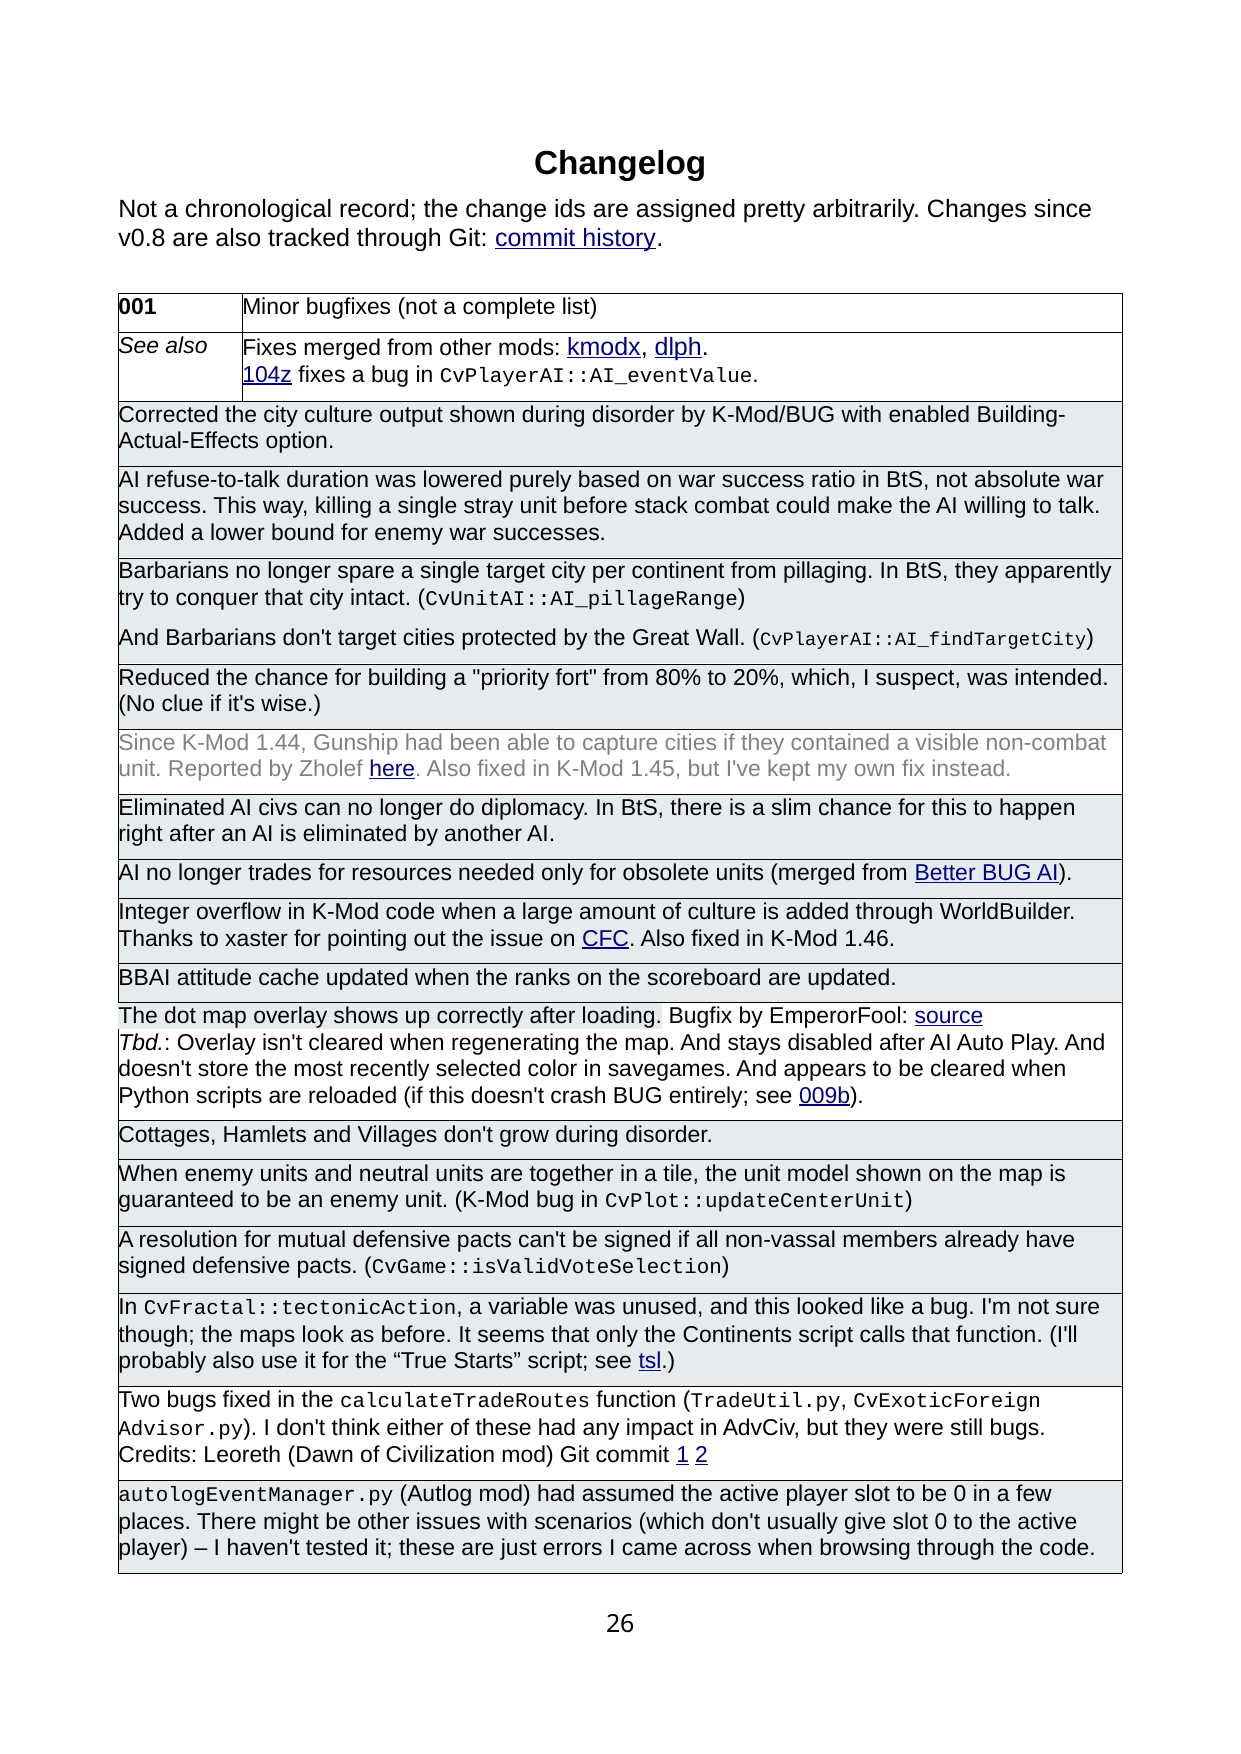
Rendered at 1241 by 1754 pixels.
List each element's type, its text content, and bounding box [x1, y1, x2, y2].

table_header 001 [119, 294, 242, 332]
table_cell Since K-Mod 1.44, Gunship had been able to capture cities if they contained a visible non-combat unit. Reported by Zholef here. Also fixed in K-Mod 1.45, but I've kept my own fix instead. [119, 730, 1122, 794]
table_cell AI refuse-to-talk duration was lowered purely based on war success ratio in BtS, not absolute war success. This way, killing a single stray unit before stack combat could make the AI willing to talk. Added a lower bound for enemy war successes. [119, 467, 1122, 557]
table_cell Reduced the chance for building a "priority fort" from 80% to 20%, which, I suspect, was intended. (No clue if it's wise.) [119, 665, 1122, 729]
table_cell BBAI attitude cache updated when the ranks on the scoreboard are updated. [119, 964, 1122, 1002]
table_cell Two bugs fixed in the calculateTradeRoutes function (TradeUtil.py, CvExoticForeign Advisor.py). I don't think either of these had any impact in AdvCiv, but they were still bugs. Credits: Leoreth (Dawn of Civilization mod) Git commit 1 2 [119, 1387, 1122, 1480]
table_cell AI no longer trades for resources needed only for obsolete units (merged from Better BUG AI). [119, 860, 1122, 898]
table_cell Eliminated AI civs can no longer do diplomacy. In BtS, there is a slim chance for this to happen right after an AI is eliminated by another AI. [119, 795, 1122, 859]
table_cell See also [119, 333, 242, 401]
text Not a chronological record; the change ids are assigned pretty arbitrarily. Changes since v0.8 are also tracked through Git: commit history. [118, 194, 1122, 280]
table_cell The dot map overlay shows up correctly after loading. Bugfix by EmperorFool: source Tbd.: Overlay isn't cleared when regenerating the map. And stays disabled after AI Auto Play. And doesn't store the most recently selected color in savegames. And appears to be cleared when Python scripts are reloaded (if this doesn't crash BUG entirely; see 009b). [119, 1003, 1122, 1120]
subtitle Changelog [118, 143, 1122, 182]
table_header Minor bugfixes (not a complete list) [243, 294, 1122, 332]
table_cell Cottages, Hamlets and Villages don't grow during disorder. [119, 1121, 1122, 1159]
table_cell Corrected the city culture output shown during disorder by K-Mod/BUG with enabled Building-Actual-Effects option. [119, 402, 1122, 466]
table_cell Integer overflow in K-Mod code when a large amount of culture is added through WorldBuilder. Thanks to xaster for pointing out the issue on CFC. Also fixed in K-Mod 1.46. [119, 899, 1122, 963]
table_cell Barbarians no longer spare a single target city per continent from pillaging. In BtS, they apparently try to conquer that city intact. (CvUnitAI::AI_pillageRange) And Barbarians don't target cities protected by the Great Wall. (CvPlayerAI::AI_findTargetCity) [119, 559, 1122, 663]
table_cell In CvFractal::tectonicAction, a variable was unused, and this looked like a bug. I'm not sure though; the maps look as before. It seems that only the Continents script calls that function. (I'll probably also use it for the “True Starts” script; see tsl.) [119, 1294, 1122, 1386]
table_cell autologEventManager.py (Autlog mod) had assumed the active player slot to be 0 in a few places. There might be other issues with scenarios (which don't usually give slot 0 to the active player) – I haven't tested it; these are just errors I came across when browsing through the code. [119, 1481, 1122, 1573]
table_cell A resolution for mutual defensive pacts can't be signed if all non-vassal members already have signed defensive pacts. (CvGame::isValidVoteSelection) [119, 1227, 1122, 1293]
table_cell Fixes merged from other mods: kmodx, dlph. 104z fixes a bug in CvPlayerAI::AI_eventValue. [243, 333, 1122, 401]
table_cell When enemy units and neutral units are together in a tile, the unit model shown on the map is guaranteed to be an enemy unit. (K-Mod bug in CvPlot::updateCenterUnit) [119, 1160, 1122, 1226]
